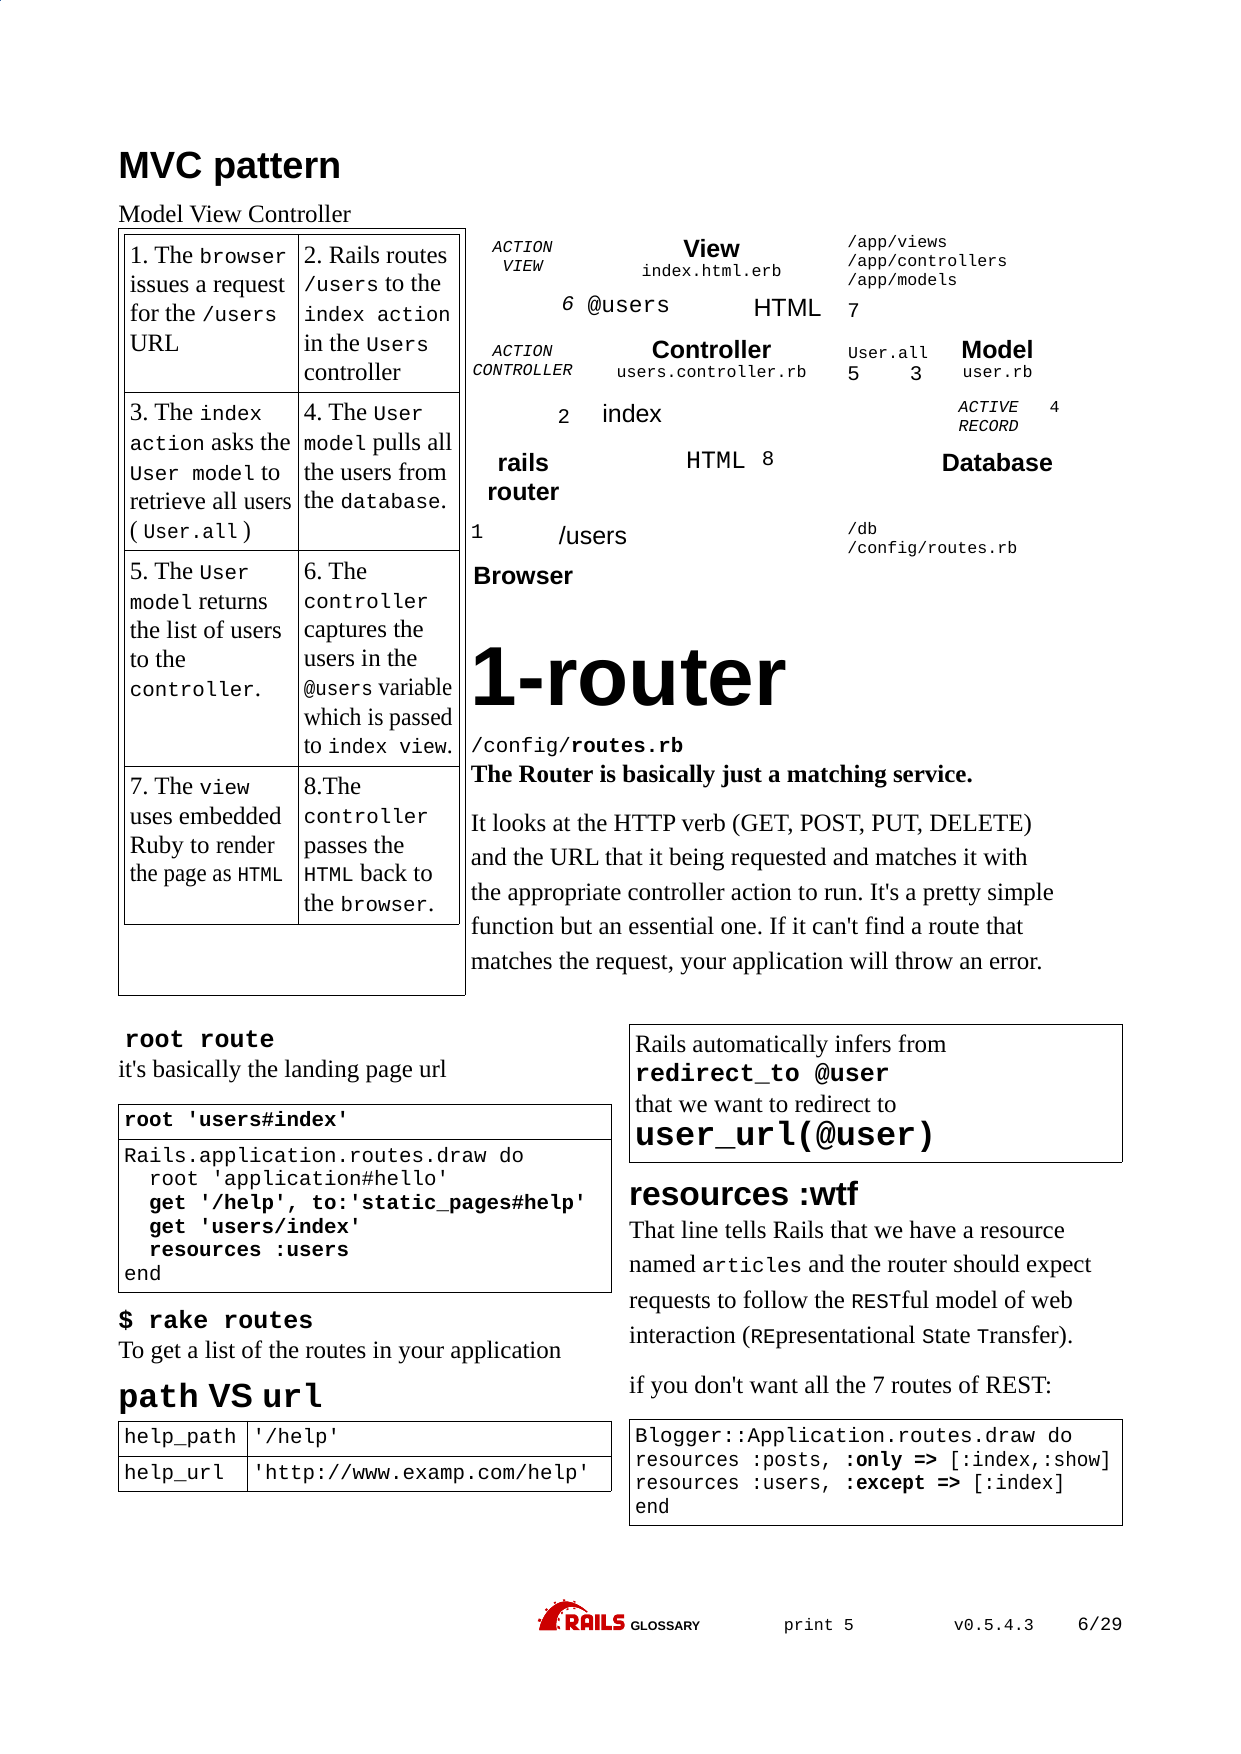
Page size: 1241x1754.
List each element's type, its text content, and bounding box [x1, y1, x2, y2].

table_header Blogger::Application.routes.draw do resources :posts, :only => [:index,:show] resources :users, :except => [:index] end [630, 1420, 1122, 1525]
subtitle resources :wtf [629, 1173, 1122, 1212]
table_cell [581, 555, 634, 596]
table_cell [676, 555, 733, 596]
table_cell 7. The view uses embedded Ruby to render the page as HTML [125, 767, 298, 923]
subtitle MVC pattern [118, 143, 611, 187]
text That line tells Rails that we have a resource named articles and the router should expect requests to follow the RESTful model of web interaction (REpresentational State Transfer). [629, 1215, 1122, 1350]
table_cell [676, 515, 733, 555]
table_cell Controller users.controller.rb [581, 329, 841, 393]
table_cell [676, 287, 733, 329]
table_cell /db /config/routes.rb [841, 515, 1060, 596]
text if you don't want all the 7 routes of REST: [629, 1370, 1122, 1399]
table_cell rails router [466, 442, 581, 515]
table_cell [756, 393, 934, 442]
table_cell Rails.application.routes.draw do root 'application#hello' get '/help', to:'static_pages#help' get 'users/index' resources :users end [119, 1140, 611, 1292]
table_cell [733, 393, 756, 442]
table_cell 6 [466, 287, 581, 329]
table_header ACTION VIEW [466, 228, 581, 287]
text root route [118, 1024, 611, 1054]
table_cell index [581, 393, 676, 442]
table_cell User.all 5 3 [841, 329, 934, 393]
table_header help_path [119, 1422, 247, 1456]
table_cell [634, 515, 676, 555]
table_cell 8 [756, 442, 934, 515]
text Model View Controller [118, 199, 1122, 228]
table_cell /users [552, 515, 634, 555]
table_cell 'http://www.examp.com/help' [248, 1457, 611, 1491]
subtitle path VS url [118, 1376, 611, 1418]
table_header '/help' [248, 1422, 611, 1456]
table_cell 4 [1044, 393, 1060, 442]
table_cell 3. The index action asks the User model to retrieve all users ( User.all ) [125, 393, 298, 550]
table_header 2. Rails routes /users to the index action in the Users controller [299, 235, 459, 392]
text To get a list of the routes in your application [118, 1336, 611, 1364]
table_cell [676, 393, 733, 442]
table_cell 1 [466, 515, 552, 555]
table_cell ACTION CONTROLLER [466, 329, 581, 393]
table_cell [756, 515, 841, 555]
table_cell [634, 442, 676, 515]
table_cell 4. The User model pulls all the users from the database. [299, 393, 459, 550]
table_cell help_url [119, 1457, 247, 1491]
table_cell HTML [676, 442, 756, 515]
table_cell 6. The controller captures the users in the @users variable which is passed to index view. [299, 551, 459, 766]
table_cell [733, 555, 756, 596]
table_cell 5. The User model returns the list of users to the controller. [125, 551, 298, 766]
subtitle $ rake routes [118, 1307, 611, 1336]
table_cell Database [935, 442, 1060, 515]
table_header [119, 229, 465, 995]
table_cell [756, 555, 841, 596]
table_cell [733, 515, 756, 555]
table_header View index.html.erb [581, 228, 841, 287]
table_cell 1-router /config/routes.rb The Router is basically just a matching service. It looks at the HTTP verb (GET, POST, PUT, DELETE) and the URL that it being requested and matches it with the appropriate controller action to run. It's a pretty simple function but an essential one. If it can't find a route that matches the request, your application will throw an error. [466, 596, 1060, 995]
table_cell 2 [552, 393, 581, 442]
table_header root 'users#index' [119, 1105, 611, 1139]
table_header 1. The browser issues a request for the /users URL [125, 235, 298, 392]
text it's basically the landing page url [118, 1054, 611, 1083]
table_cell ACTIVE RECORD [935, 393, 1044, 442]
table_cell [634, 555, 676, 596]
table_cell [466, 393, 552, 442]
table_cell HTML [733, 287, 841, 329]
table_cell Model user.rb [935, 329, 1060, 393]
table_header Rails automatically infers from redirect_to @user that we want to redirect to user_url(@user) [630, 1025, 1122, 1162]
table_cell [581, 442, 634, 515]
table_cell Browser [466, 555, 581, 596]
table_cell 8.The controller passes the HTML back to the browser. [299, 767, 459, 923]
table_cell @users [581, 287, 676, 329]
table_header /app/views /app/controllers /app/models 7 [841, 228, 1060, 329]
